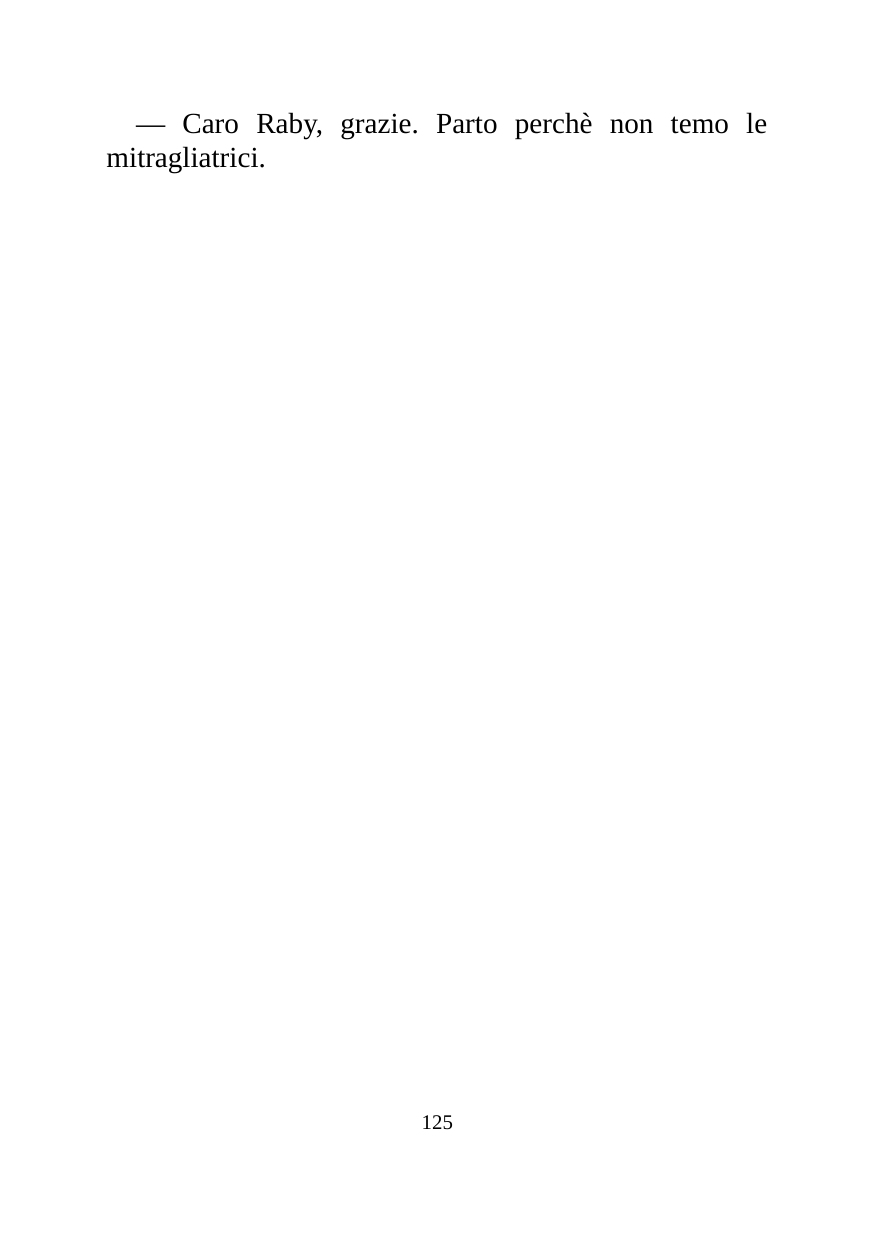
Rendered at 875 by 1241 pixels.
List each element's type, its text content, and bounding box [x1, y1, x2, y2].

text — Caro Raby, grazie. Parto perchè non temo le mitragliatrici. [106, 106, 768, 173]
